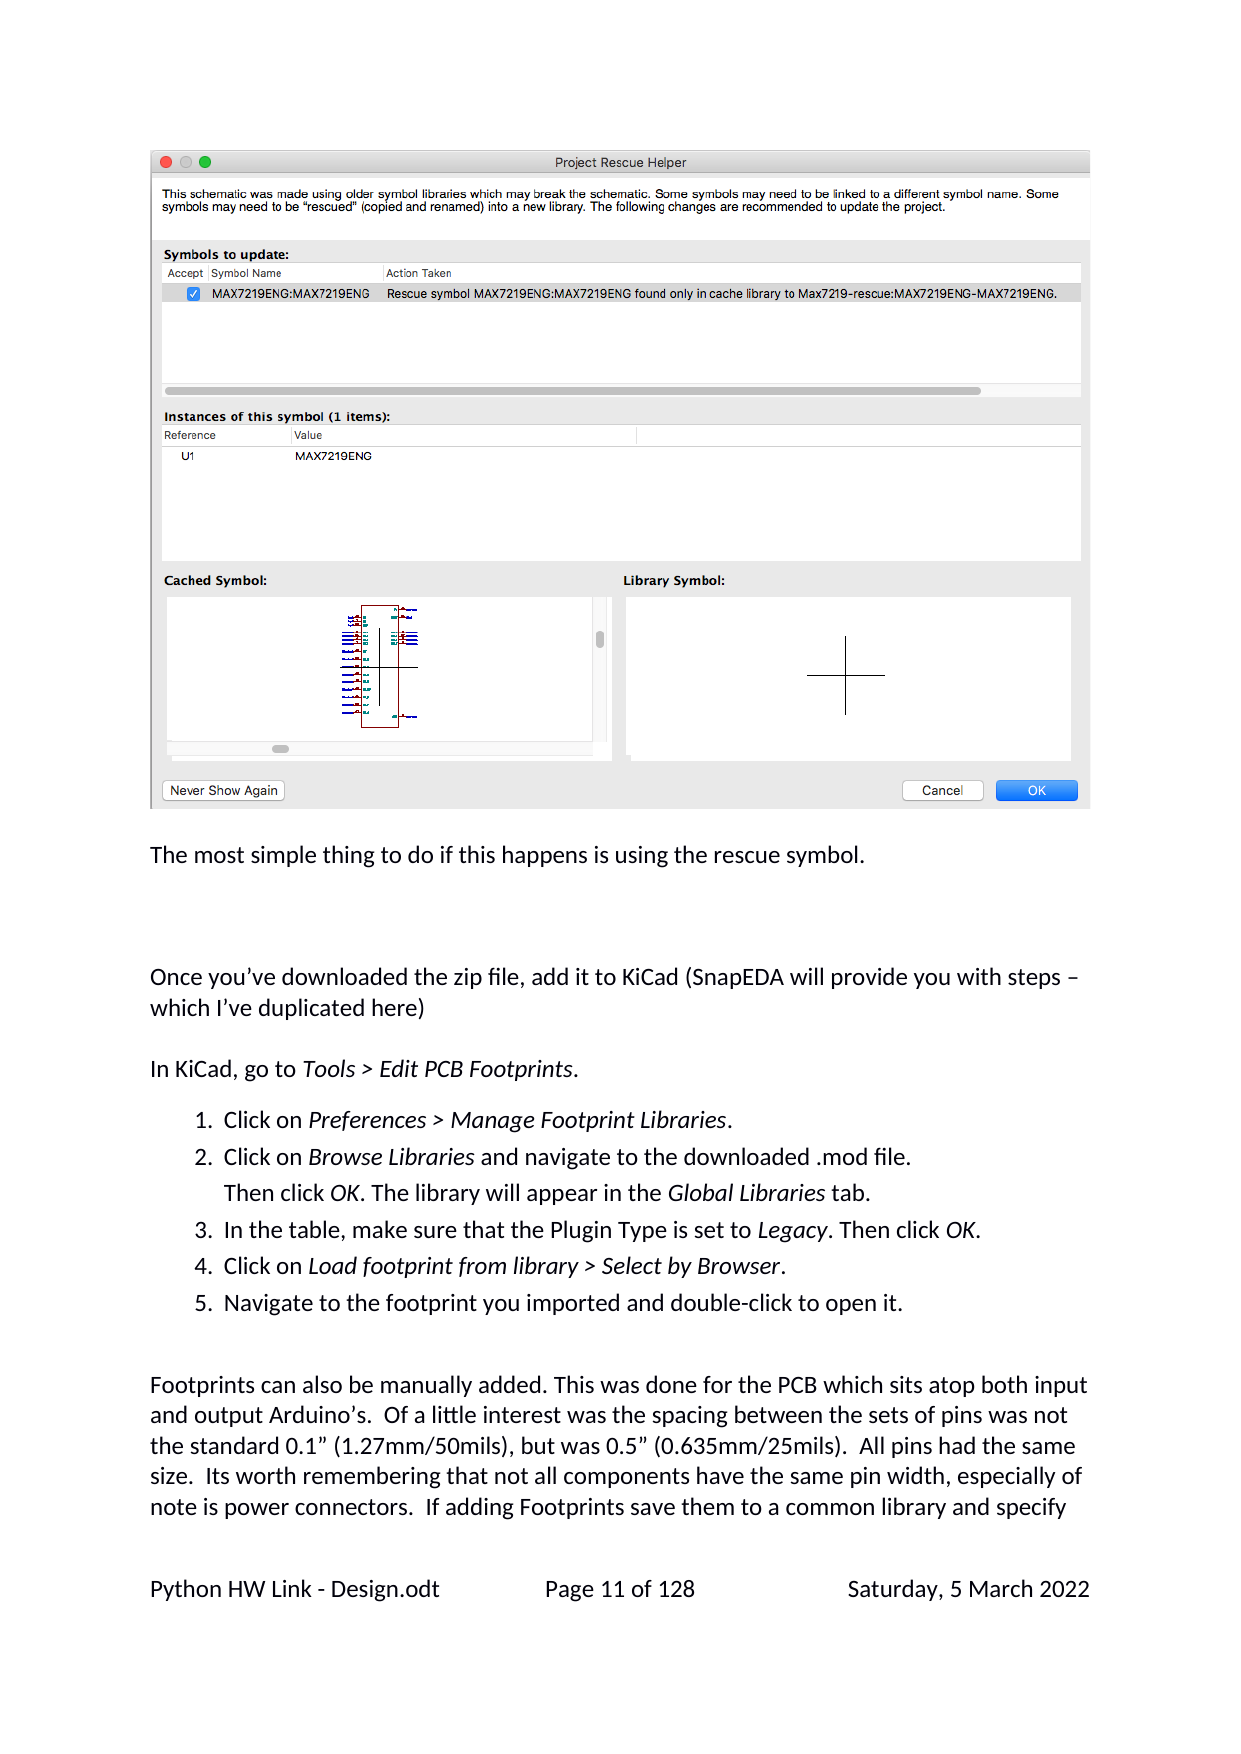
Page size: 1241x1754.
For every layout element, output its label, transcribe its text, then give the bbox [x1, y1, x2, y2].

text In KiCad, go to Tools > Edit PCB Footprints. [150, 1053, 1090, 1084]
text Once you’ve downloaded the zip file, add it to KiCad (SnapEDA will provide you with steps – which I’ve duplicated here) [150, 962, 1090, 1023]
list In the table, make sure that the Plugin Type is set to Legacy. Then click OK. [194, 1214, 1090, 1244]
list Click on Load footprint from library > Select by Browser. [194, 1251, 1090, 1281]
text The most simple thing to do if this happens is using the rescue symbol. [150, 839, 1090, 870]
text Footprints can also be manually added. This was done for the PCB which sits atop both input and output Arduino’s. Of a little interest was the spacing between the sets of pins was not the standard 0.1” (1.27mm/50mils), but was 0.5” (0.635mm/25mils). All pins had the same size. Its worth remembering that not all components have the same pin width, especially of note is power connectors. If adding Footprints save them to a common library and specify [150, 1369, 1090, 1521]
list Click on Browse Libraries and navigate to the downloaded .mod file. Then click OK. The library will appear in the Global Libraries tab. [194, 1141, 1090, 1208]
list Navigate to the footprint you imported and double-click to open it. [194, 1287, 1090, 1318]
list Click on Preferences > Manage Footprint Libraries. [194, 1104, 1090, 1135]
picture [150, 150, 1091, 809]
